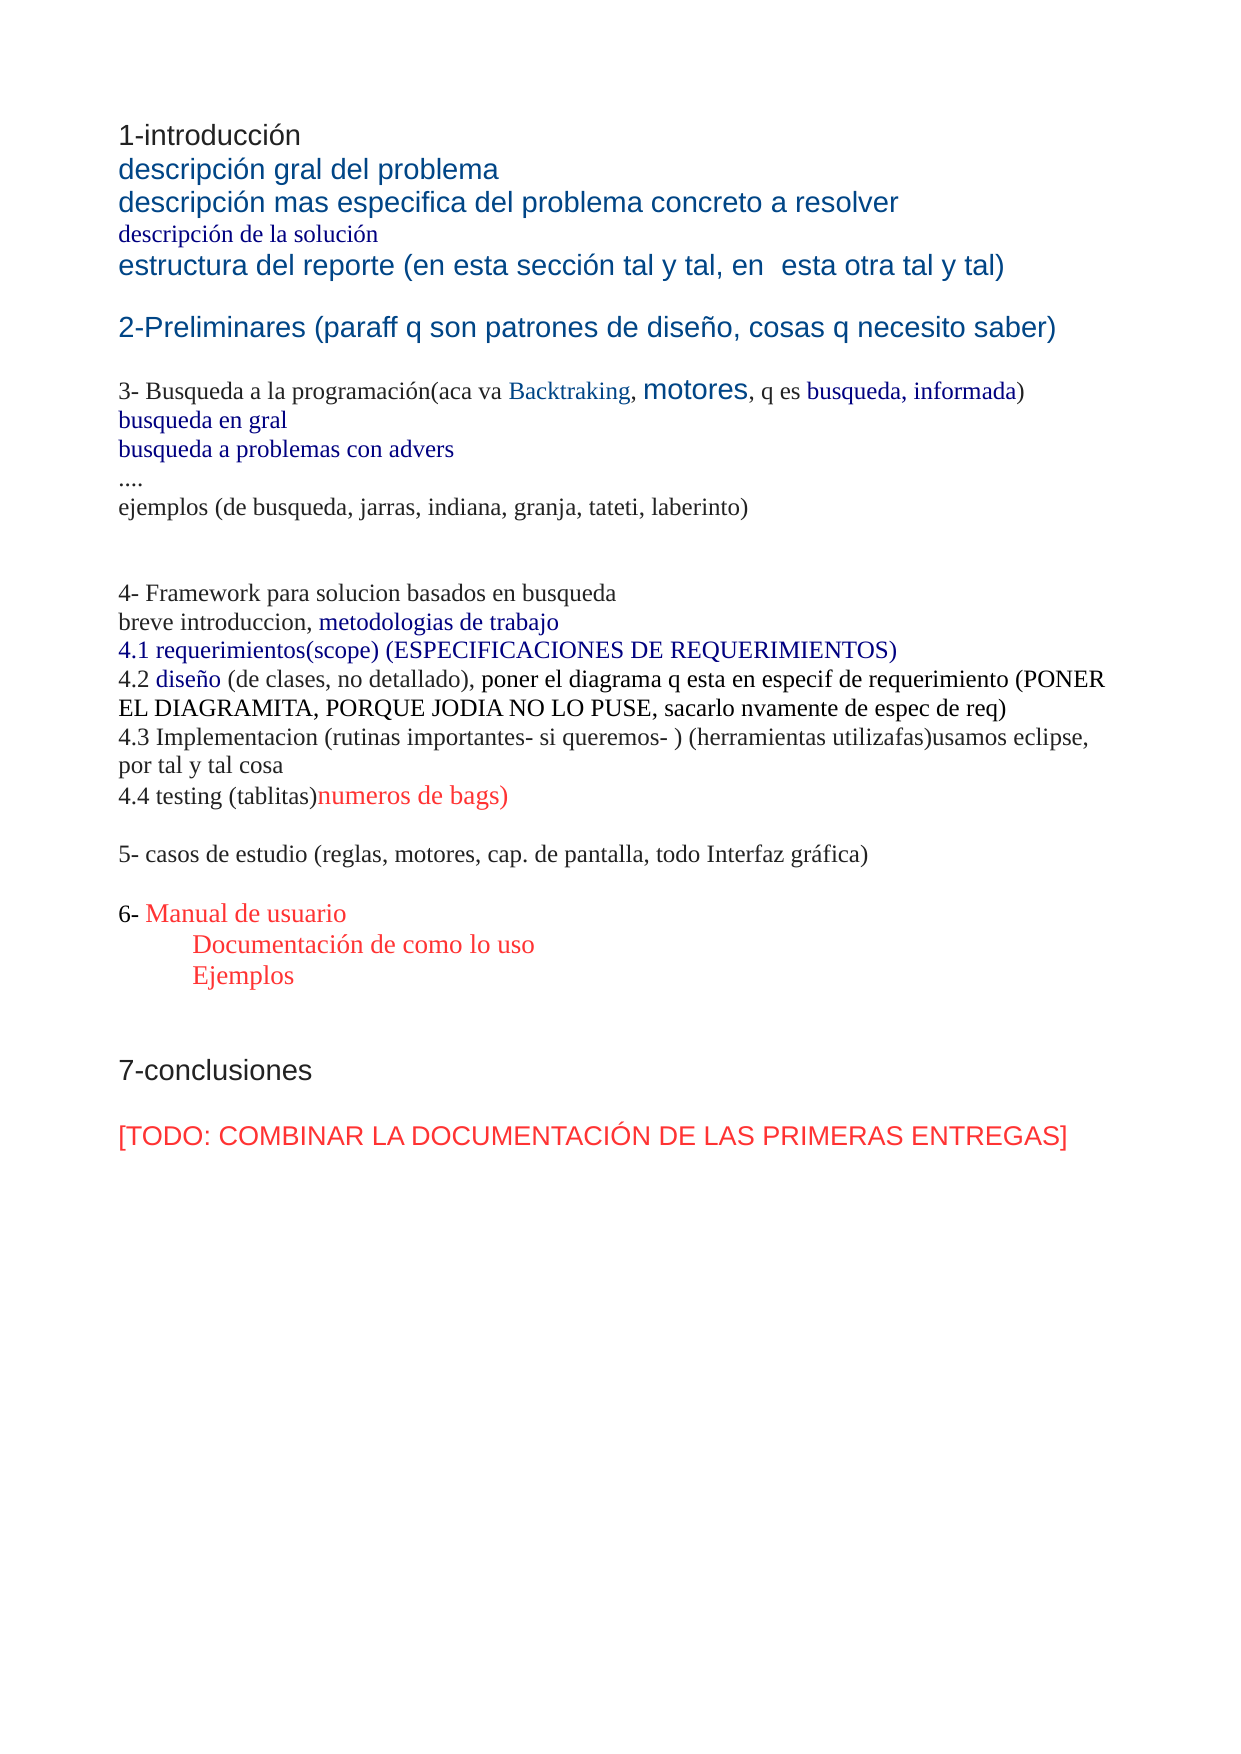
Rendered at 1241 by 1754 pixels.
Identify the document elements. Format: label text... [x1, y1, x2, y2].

text 7-conclusiones [118, 1053, 1122, 1086]
text Ejemplos [118, 959, 1122, 990]
text descripción de la solución estructura del reporte (en esta sección tal y tal, en esta otra tal y tal) [118, 219, 1122, 310]
text 1-introducción descripción gral del problema descripción mas especifica del problema concreto a resolver [118, 118, 1122, 219]
text 3- Busqueda a la programación(aca va Backtraking, motores, q es busqueda, informada) busqueda en gral busqueda a problemas con advers .... ejemplos (de busqueda, jarras, indiana, granja, tateti, laberinto) 4- Framework para solucion basados en busqueda breve introduccion, metodologias de trabajo 4.1 requerimientos(scope) (ESPECIFICACIONES DE REQUERIMIENTOS) 4.2 diseño (de clases, no detallado), poner el diagrama q esta en especif de requerimiento (PONER EL DIAGRAMITA, PORQUE JODIA NO LO PUSE, sacarlo nvamente de espec de req) 4.3 Implementacion (rutinas importantes- si queremos- ) (herramientas utilizafas)usamos eclipse, por tal y tal cosa 4.4 testing (tablitas)numeros de bags) 5- casos de estudio (reglas, motores, cap. de pantalla, todo Interfaz gráfica) 6- Manual de usuario [118, 343, 1122, 928]
text [TODO: COMBINAR LA DOCUMENTACIÓN DE LAS PRIMERAS ENTREGAS] [118, 1120, 1122, 1151]
text 2-Preliminares (paraff q son patrones de diseño, cosas q necesito saber) [118, 310, 1122, 343]
text Documentación de como lo uso [118, 928, 1122, 959]
